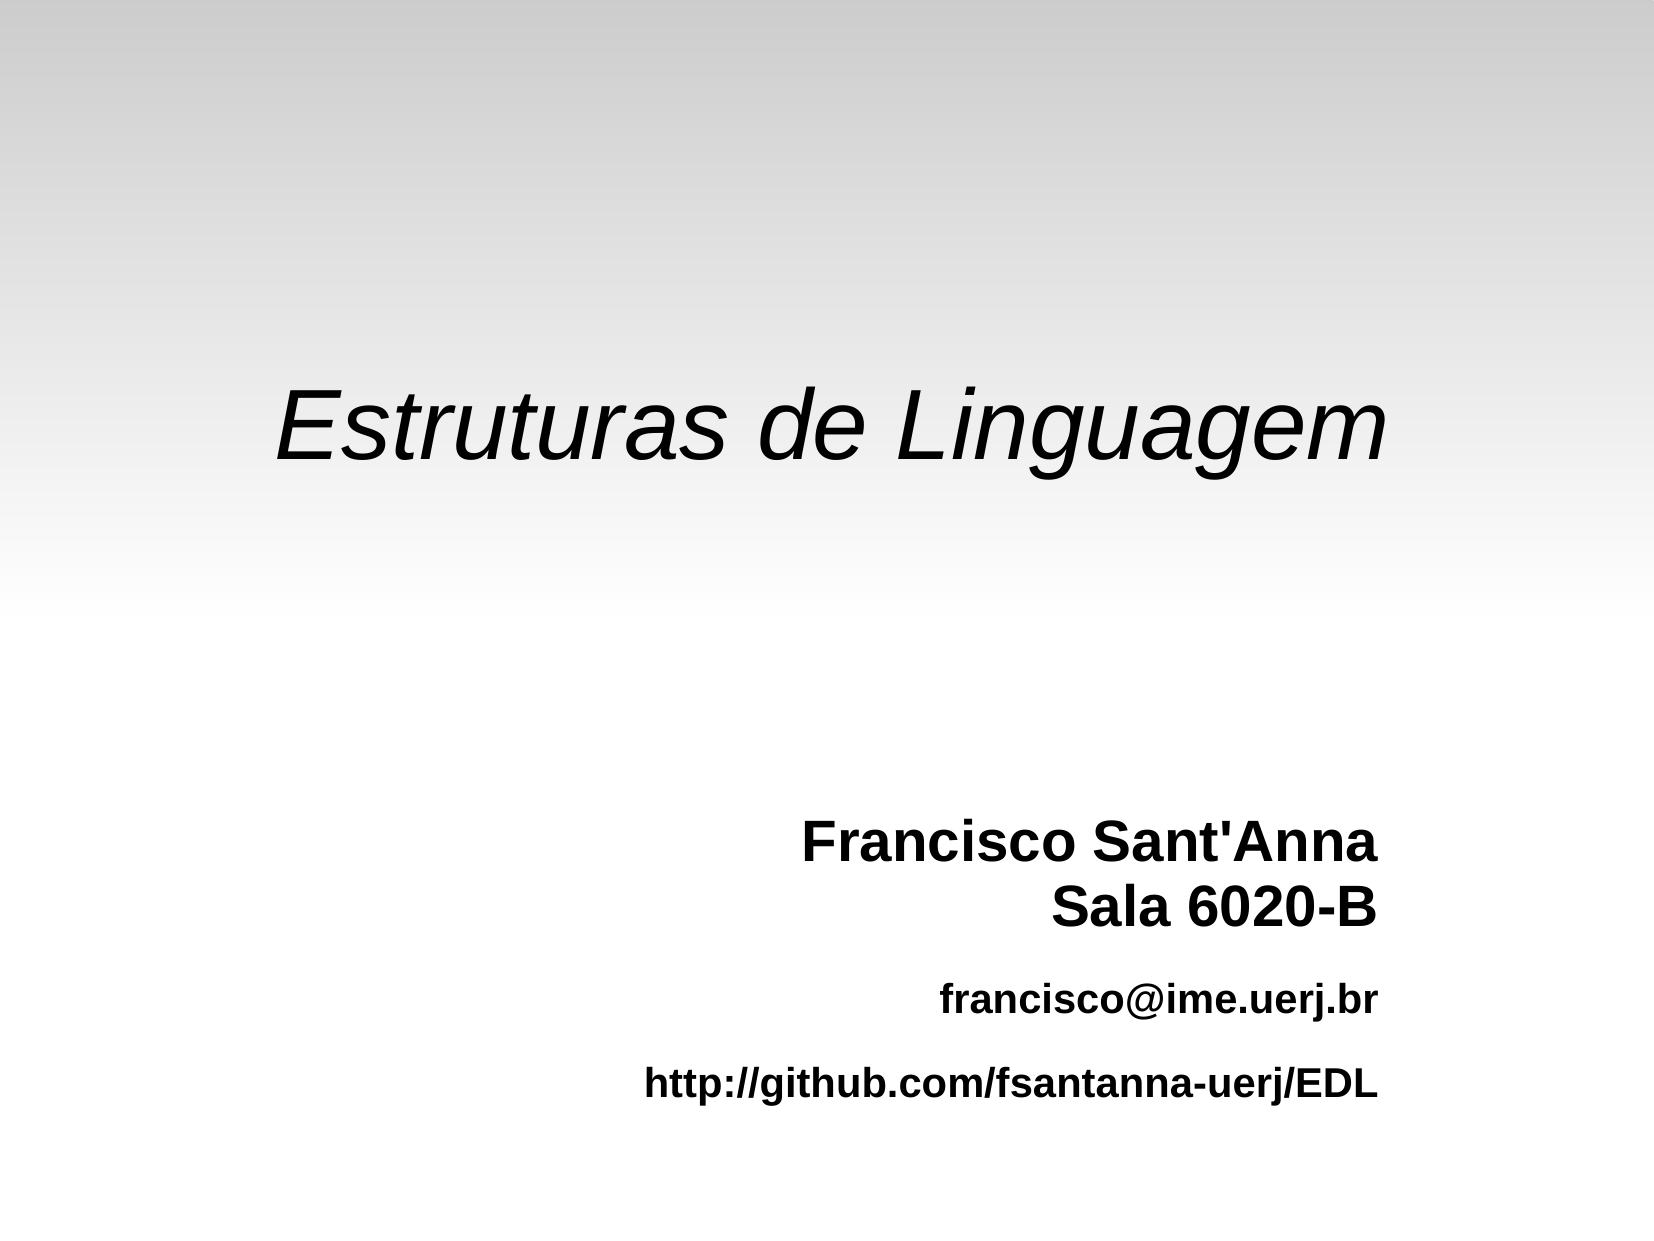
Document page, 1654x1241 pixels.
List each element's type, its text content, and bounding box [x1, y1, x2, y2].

subtitle Estruturas de Linguagem [88, 283, 1577, 567]
text_box Francisco Sant'Anna Sala 6020-B francisco@ime.uerj.br http://github.com/fsantanna-uerj/EDL [628, 801, 1394, 1114]
